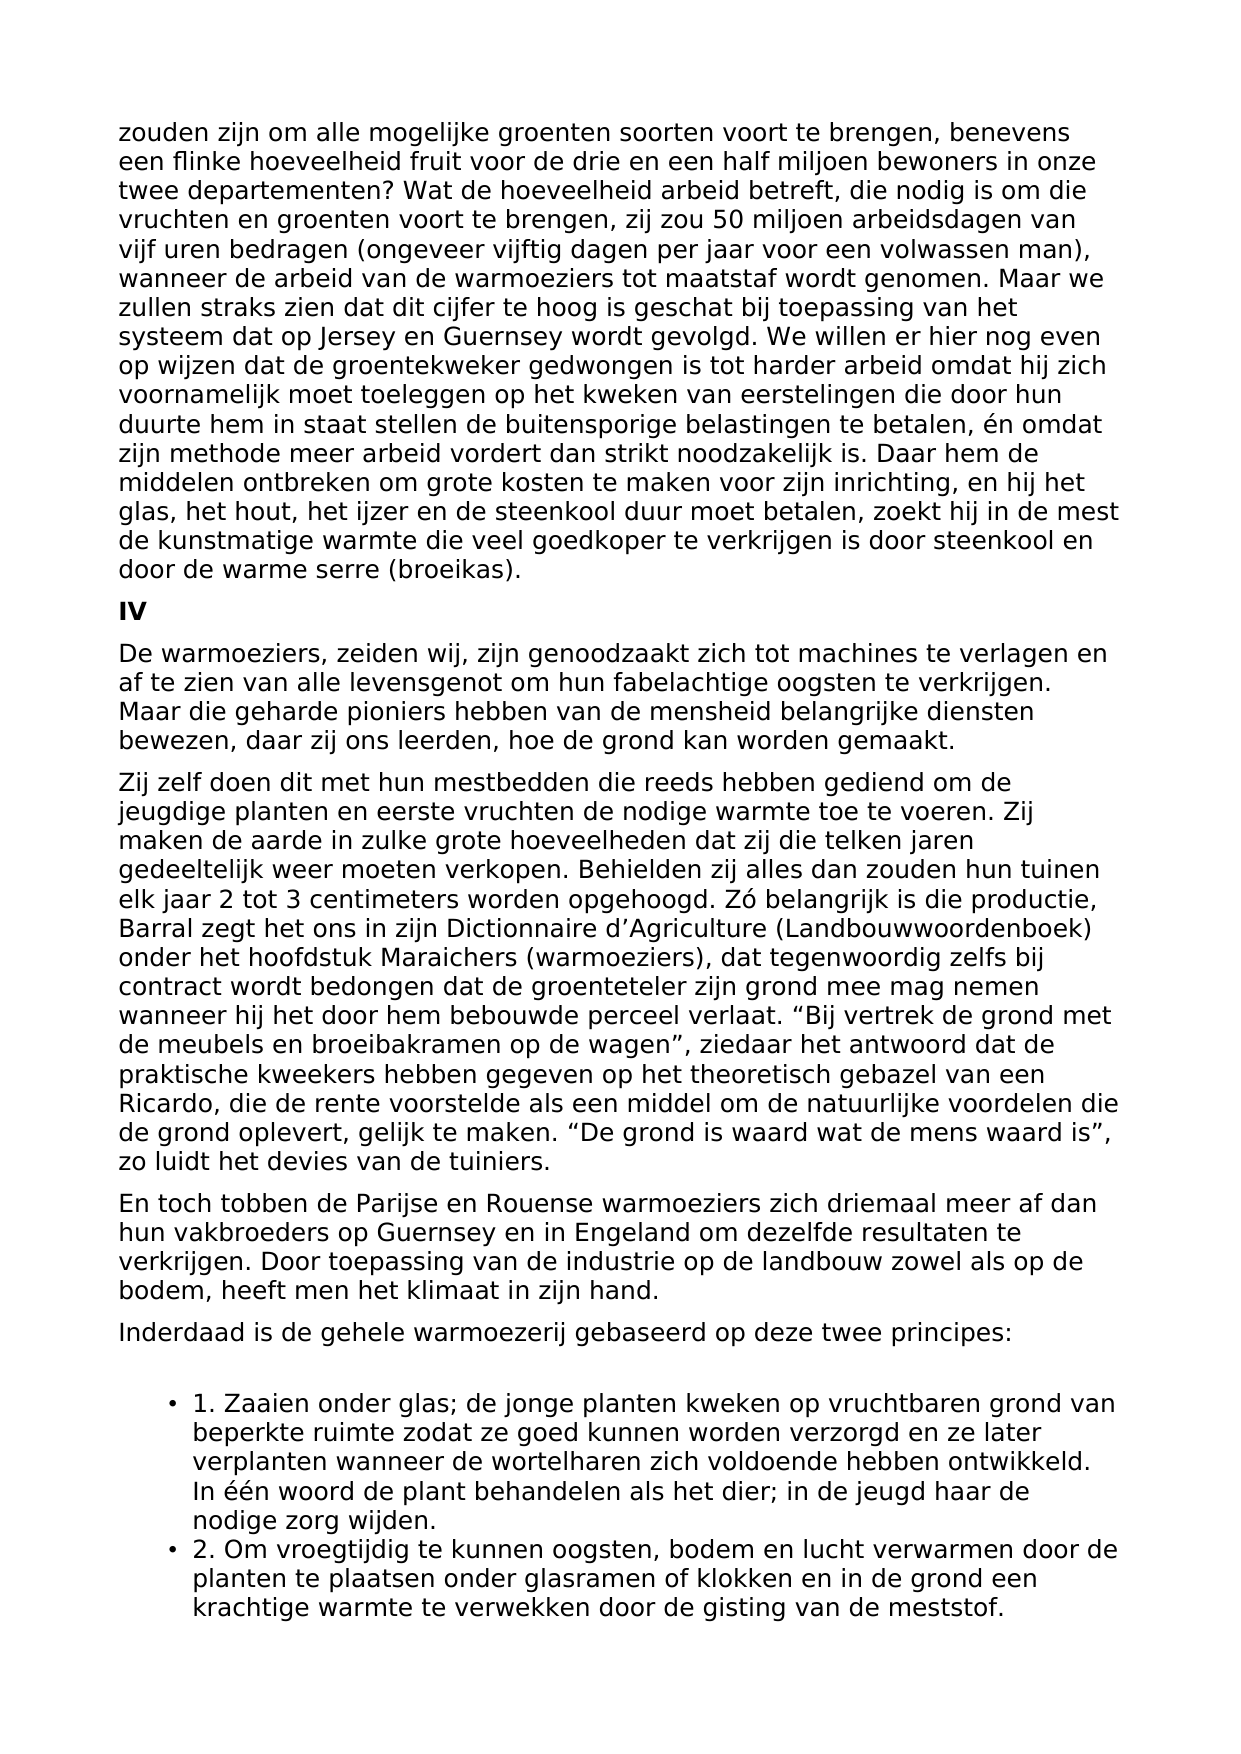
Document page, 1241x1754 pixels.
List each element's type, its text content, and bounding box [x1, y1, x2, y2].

list 2. Om vroegtijdig te kunnen oogsten, bodem en lucht verwarmen door de planten te plaatsen onder glasramen of klokken en in de grond een krachtige warmte te verwekken door de gisting van de meststof. [177, 1535, 1122, 1623]
text zouden zijn om alle mogelijke groenten soorten voort te brengen, benevens een flinke hoeveelheid fruit voor de drie en een half miljoen bewoners in onze twee departementen? Wat de hoeveelheid arbeid betreft, die nodig is om die vruchten en groenten voort te brengen, zij zou 50 miljoen arbeidsdagen van vijf uren bedragen (ongeveer vijftig dagen per jaar voor een volwassen man), wanneer de arbeid van de warmoeziers tot maatstaf wordt genomen. Maar we zullen straks zien dat dit cijfer te hoog is geschat bij toepassing van het systeem dat op Jersey en Guernsey wordt gevolgd. We willen er hier nog even op wijzen dat de groentekweker gedwongen is tot harder arbeid omdat hij zich voornamelijk moet toeleggen op het kweken van eerstelingen die door hun duurte hem in staat stellen de buitensporige belastingen te betalen, én omdat zijn methode meer arbeid vordert dan strikt noodzakelijk is. Daar hem de middelen ontbreken om grote kosten te maken voor zijn inrichting, en hij het glas, het hout, het ijzer en de steenkool duur moet betalen, zoekt hij in de mest de kunstmatige warmte die veel goedkoper te verkrijgen is door steenkool en door de warme serre (broeikas). [118, 118, 1122, 585]
text Inderdaad is de gehele warmoezerij gebaseerd op deze twee principes: [118, 1318, 1122, 1347]
text De warmoeziers, zeiden wij, zijn genoodzaakt zich tot machines te verlagen en af te zien van alle levensgenot om hun fabelachtige oogsten te verkrijgen. Maar die geharde pioniers hebben van de mensheid belangrijke diensten bewezen, daar zij ons leerden, hoe de grond kan worden gemaakt. [118, 639, 1122, 756]
text IV [118, 597, 1122, 626]
text Zij zelf doen dit met hun mestbedden die reeds hebben gediend om de jeugdige planten en eerste vruchten de nodige warmte toe te voeren. Zij maken de aarde in zulke grote hoeveelheden dat zij die telken jaren gedeeltelijk weer moeten verkopen. Behielden zij alles dan zouden hun tuinen elk jaar 2 tot 3 centimeters worden opgehoogd. Zó belangrijk is die productie, Barral zegt het ons in zijn Dictionnaire d’Agriculture (Landbouwwoordenboek) onder het hoofdstuk Maraichers (warmoeziers), dat tegenwoordig zelfs bij contract wordt bedongen dat de groenteteler zijn grond mee mag nemen wanneer hij het door hem bebouwde perceel verlaat. “Bij vertrek de grond met de meubels en broeibakramen op de wagen”, ziedaar het antwoord dat de praktische kweekers hebben gegeven op het theoretisch gebazel van een Ricardo, die de rente voorstelde als een middel om de natuurlijke voordelen die de grond oplevert, gelijk te maken. “De grond is waard wat de mens waard is”, zo luidt het devies van de tuiniers. [118, 768, 1122, 1176]
list 1. Zaaien onder glas; de jonge planten kweken op vruchtbaren grond van beperkte ruimte zodat ze goed kunnen worden verzorgd en ze later verplanten wanneer de wortelharen zich voldoende hebben ontwikkeld. In één woord de plant behandelen als het dier; in de jeugd haar de nodige zorg wijden. [177, 1389, 1122, 1535]
text En toch tobben de Parijse en Rouense warmoeziers zich driemaal meer af dan hun vakbroeders op Guernsey en in Engeland om dezelfde resultaten te verkrijgen. Door toepassing van de industrie op de landbouw zowel als op de bodem, heeft men het klimaat in zijn hand. [118, 1189, 1122, 1306]
